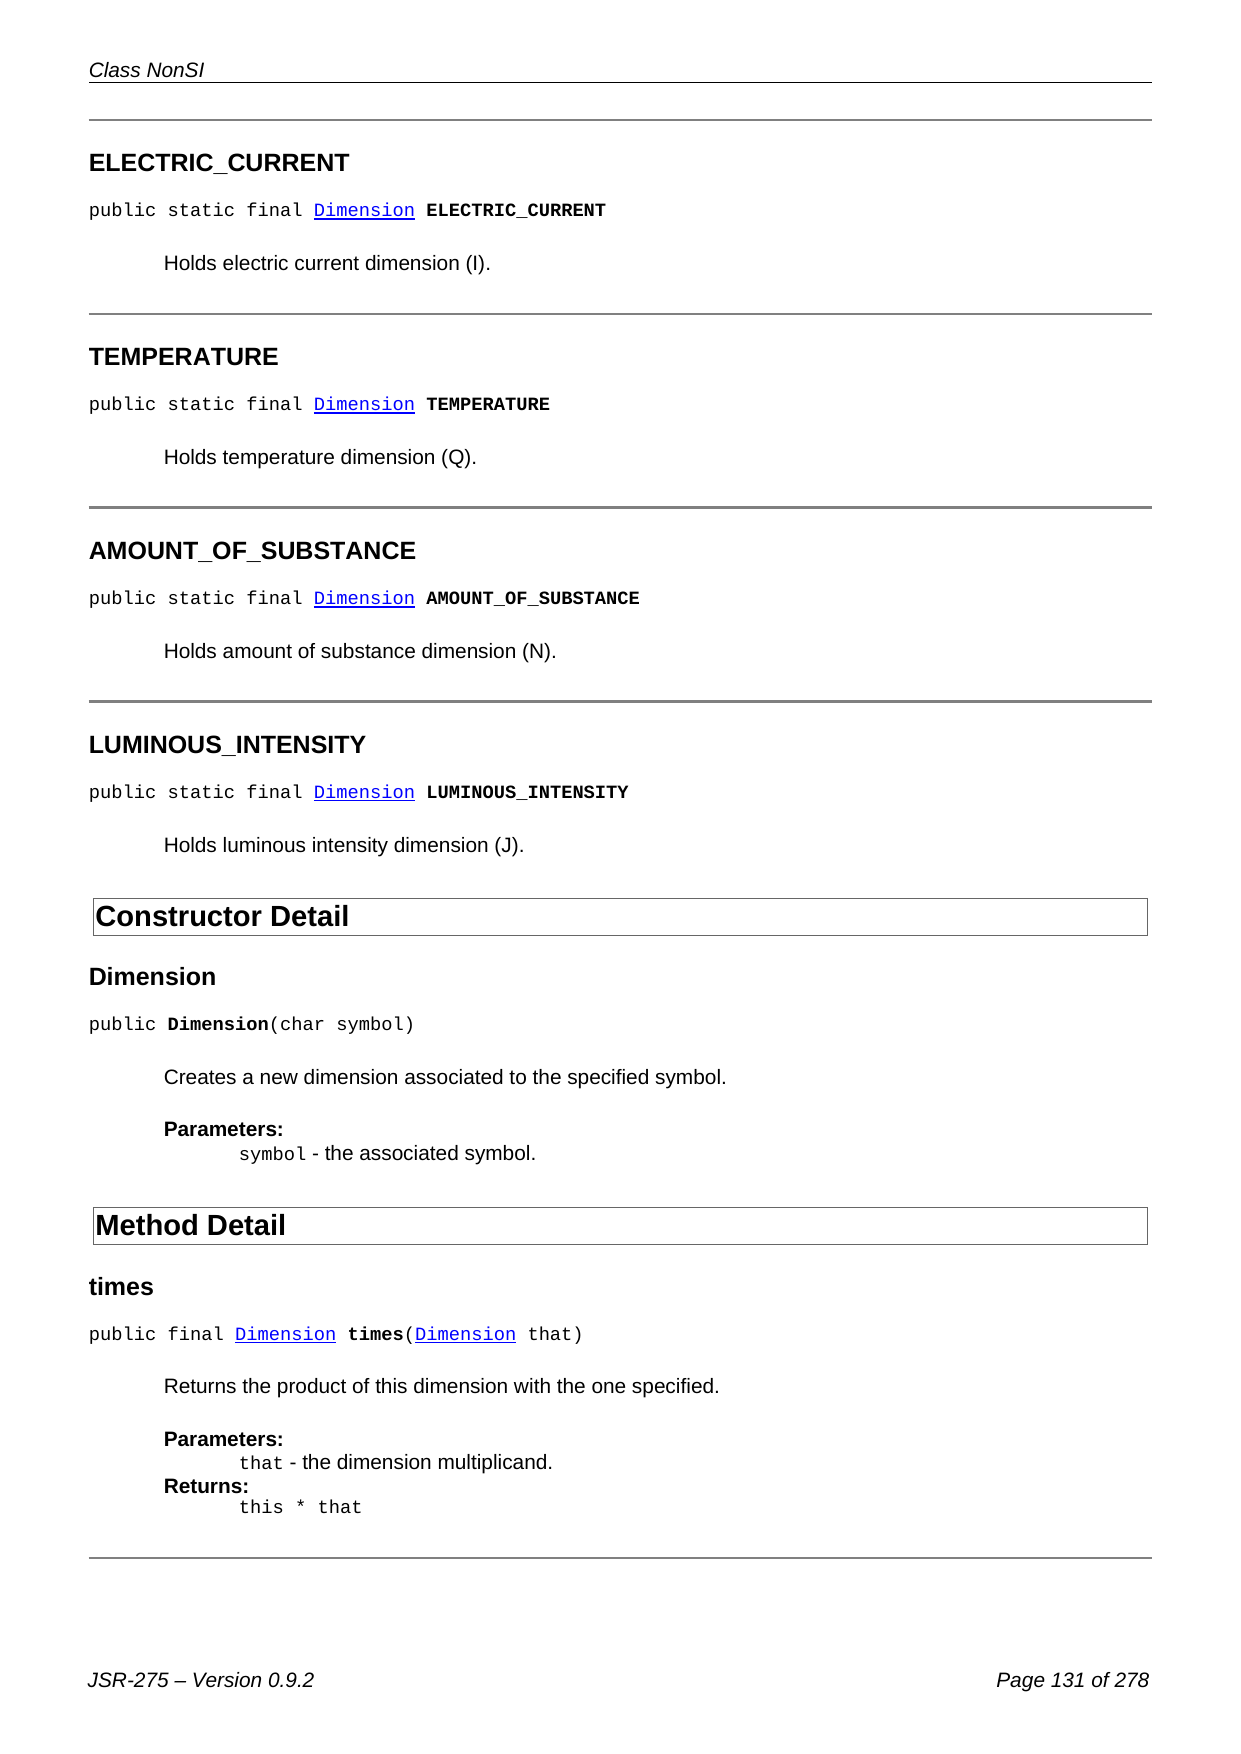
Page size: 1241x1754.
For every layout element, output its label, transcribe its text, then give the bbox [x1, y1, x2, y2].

text Creates a new dimension associated to the specified symbol. [163, 1066, 1152, 1089]
subtitle AMOUNT_OF_SUBSTANCE [88, 537, 1152, 565]
subtitle Constructor Detail [94, 899, 1147, 935]
subtitle Method Detail [94, 1208, 1147, 1244]
text Returns the product of this dimension with the one specified. [163, 1375, 1152, 1398]
text public static final Dimension AMOUNT_OF_SUBSTANCE [88, 589, 1152, 610]
subtitle times [88, 1272, 1152, 1300]
text Holds temperature dimension (Q). [163, 445, 1152, 469]
text that - the dimension multiplicand. [238, 1450, 1152, 1475]
text public static final Dimension ELECTRIC_CURRENT [88, 201, 1152, 222]
text Holds luminous intensity dimension (J). [163, 833, 1152, 857]
subtitle ELECTRIC_CURRENT [88, 149, 1152, 177]
text public Dimension(char symbol) [88, 1015, 1152, 1036]
text Parameters: [163, 1427, 1152, 1450]
text public static final Dimension LUMINOUS_INTENSITY [88, 783, 1152, 804]
text this * that [238, 1498, 1152, 1519]
subtitle Dimension [88, 963, 1152, 991]
subtitle LUMINOUS_INTENSITY [88, 731, 1152, 759]
text Holds amount of substance dimension (N). [163, 639, 1152, 663]
subtitle TEMPERATURE [88, 343, 1152, 371]
text public final Dimension times(Dimension that) [88, 1324, 1152, 1346]
text public static final Dimension TEMPERATURE [88, 395, 1152, 416]
text Returns: [163, 1475, 1152, 1498]
text Holds electric current dimension (I). [163, 251, 1152, 275]
text symbol - the associated symbol. [238, 1141, 1152, 1166]
text Parameters: [163, 1118, 1152, 1141]
